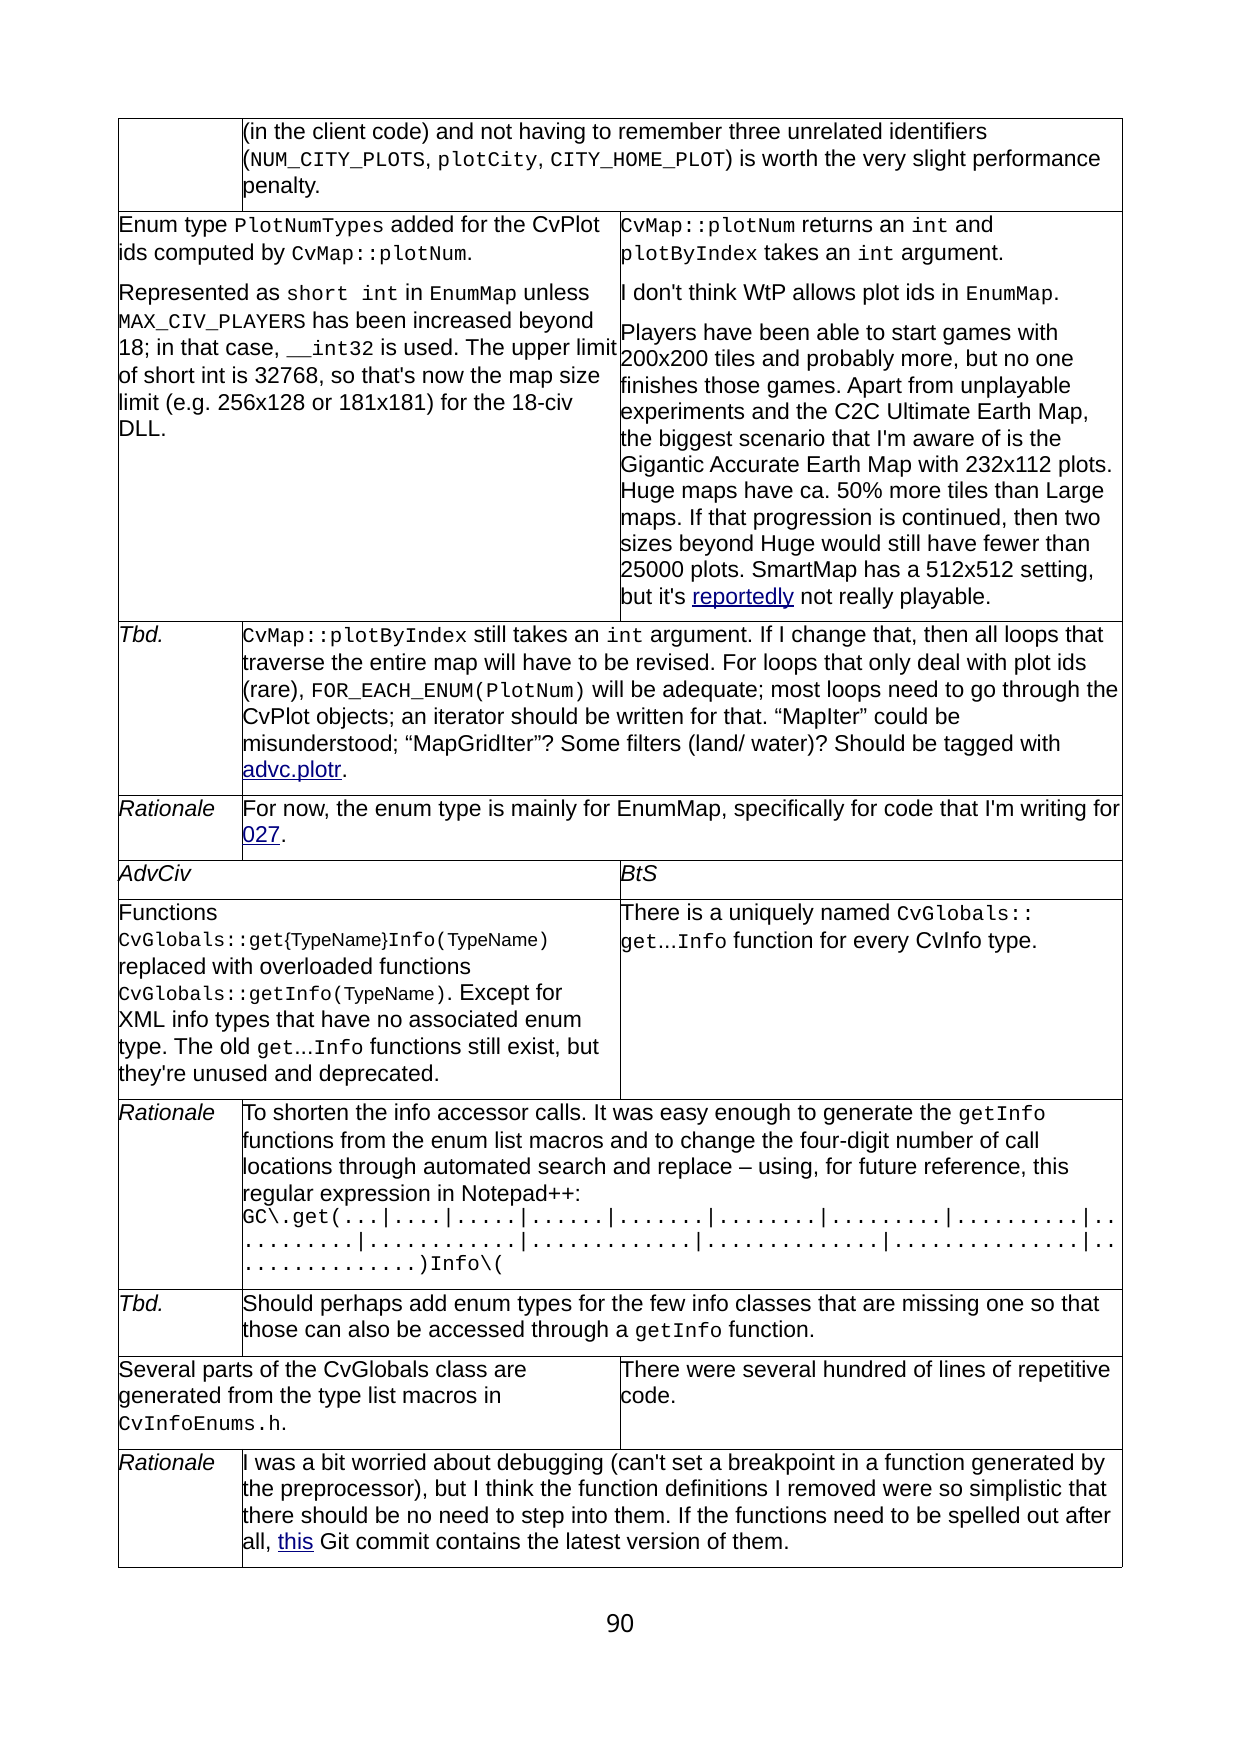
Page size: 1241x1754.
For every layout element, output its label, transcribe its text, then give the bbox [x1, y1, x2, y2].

table_cell Rationale [119, 1100, 242, 1289]
table_cell To shorten the info accessor calls. It was easy enough to generate the getInfo functions from the enum list macros and to change the four-digit number of call locations through automated search and replace – using, for future reference, this regular expression in Notepad++: GC\.get(...|....|.....|......|.......|........|.........|..........|...........|............|.............|..............|...............|................)Info\( [243, 1100, 1122, 1289]
table_cell There were several hundred of lines of repetitive code. [621, 1357, 1122, 1449]
table_cell For now, the enum type is mainly for EnumMap, specifically for code that I'm writing for 027. [243, 796, 1122, 860]
table_cell Functions CvGlobals::get{TypeName}Info(TypeName) replaced with overloaded functions CvGlobals::getInfo(TypeName). Except for XML info types that have no associated enum type. The old get...Info functions still exist, but they're unused and deprecated. [119, 900, 620, 1099]
table_cell Tbd. [119, 1290, 242, 1356]
table_cell Should perhaps add enum types for the few info classes that are missing one so that those can also be accessed through a getInfo function. [243, 1290, 1122, 1356]
table_cell Several parts of the CvGlobals class are generated from the type list macros in CvInfoEnums.h. [119, 1357, 620, 1449]
table_cell There is a uniquely named CvGlobals:: get...Info function for every CvInfo type. [621, 900, 1122, 1099]
table_cell CvMap::plotNum returns an int and plotByIndex takes an int argument. I don't think WtP allows plot ids in EnumMap. Players have been able to start games with 200x200 tiles and probably more, but no one finishes those games. Apart from unplayable experiments and the C2C Ultimate Earth Map, the biggest scenario that I'm aware of is the Gigantic Accurate Earth Map with 232x112 plots. Huge maps have ca. 50% more tiles than Large maps. If that progression is continued, then two sizes beyond Huge would still have fewer than 25000 plots. SmartMap has a 512x512 setting, but it's reportedly not really playable. [621, 212, 1122, 621]
table_cell I was a bit worried about debugging (can't set a breakpoint in a function generated by the preprocessor), but I think the function definitions I removed were so simplistic that there should be no need to step into them. If the functions need to be spelled out after all, this Git commit contains the latest version of them. [243, 1450, 1122, 1567]
table_cell Tbd. [119, 622, 242, 795]
table_cell BtS [621, 861, 1122, 899]
table_cell (in the client code) and not having to remember three unrelated identifiers (NUM_CITY_PLOTS, plotCity, CITY_HOME_PLOT) is worth the very slight performance penalty. [243, 119, 1122, 211]
table_cell CvMap::plotByIndex still takes an int argument. If I change that, then all loops that traverse the entire map will have to be revised. For loops that only deal with plot ids (rare), FOR_EACH_ENUM(PlotNum) will be adequate; most loops need to go through the CvPlot objects; an iterator should be written for that. “MapIter” could be misunderstood; “MapGridIter”? Some filters (land/ water)? Should be tagged with advc.plotr. [243, 622, 1122, 795]
table_cell Rationale [119, 796, 242, 860]
table_cell Rationale [119, 1450, 242, 1567]
table_cell Enum type PlotNumTypes added for the CvPlot ids computed by CvMap::plotNum. Represented as short int in EnumMap unless MAX_CIV_PLAYERS has been increased beyond 18; in that case, __int32 is used. The upper limit of short int is 32768, so that's now the map size limit (e.g. 256x128 or 181x181) for the 18-civ DLL. [119, 212, 620, 621]
table_cell AdvCiv [119, 861, 620, 899]
table_cell [119, 119, 242, 211]
